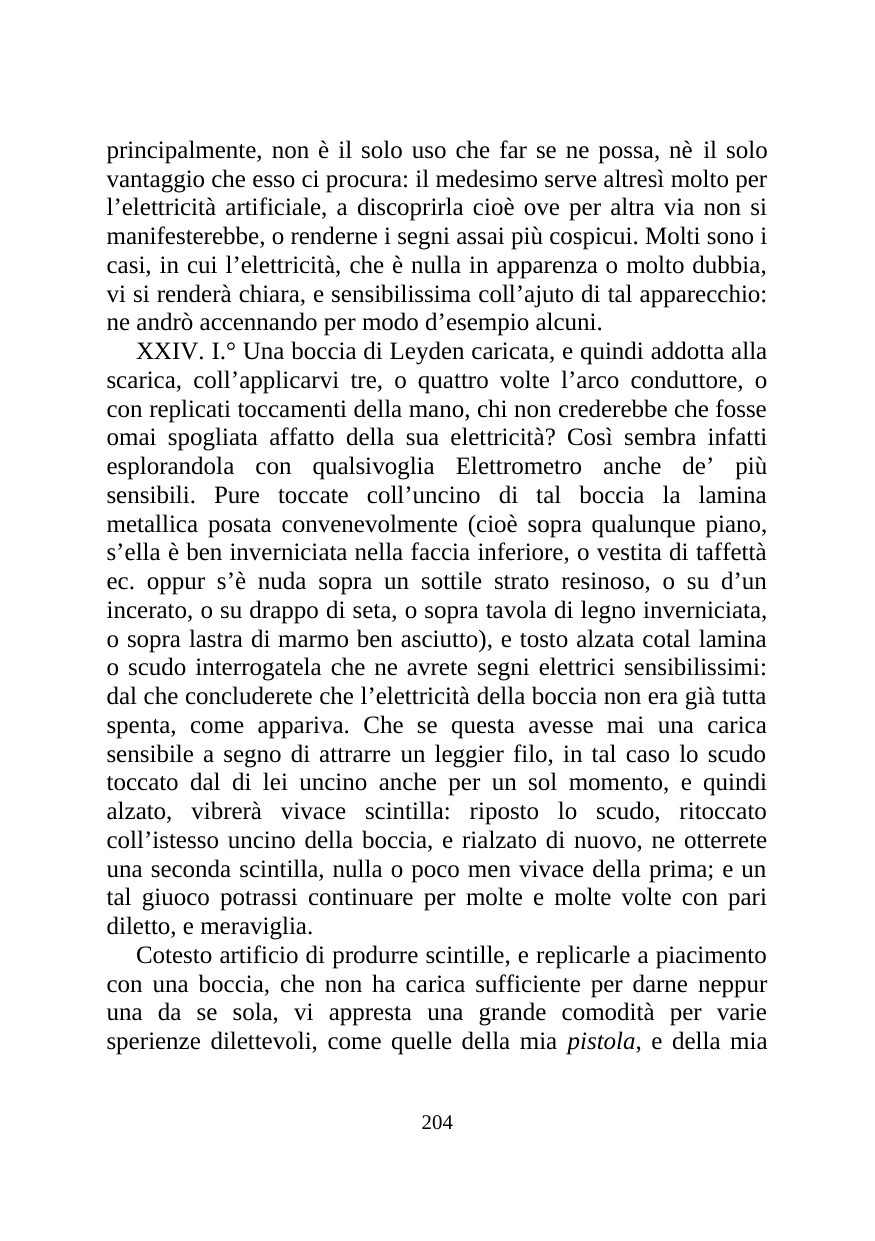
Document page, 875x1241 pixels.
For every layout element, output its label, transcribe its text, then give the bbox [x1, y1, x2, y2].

text XXIV. I.° Una boccia di Leyden caricata, e quindi addotta alla scarica, coll’applicarvi tre, o quattro volte l’arco conduttore, o con replicati toccamenti della mano, chi non crederebbe che fosse omai spogliata affatto della sua elettricità? Così sembra infatti esplorandola con qualsivoglia Elettrometro anche de’ più sensibili. Pure toccate coll’uncino di tal boccia la lamina metallica posata convenevolmente (cioè sopra qualunque piano, s’ella è ben inverniciata nella faccia inferiore, o vestita di taffettà ec. oppur s’è nuda sopra un sottile strato resinoso, o su d’un incerato, o su drappo di seta, o sopra tavola di legno inverniciata, o sopra lastra di marmo ben asciutto), e tosto alzata cotal lamina o scudo interrogatela che ne avrete segni elettrici sensibilissimi: dal che concluderete che l’elettricità della boccia non era già tutta spenta, come appariva. Che se questa avesse mai una carica sensibile a segno di attrarre un leggier filo, in tal caso lo scudo toccato dal di lei uncino anche per un sol momento, e quindi alzato, vibrerà vivace scintilla: riposto lo scudo, ritoccato coll’istesso uncino della boccia, e rialzato di nuovo, ne otterrete una seconda scintilla, nulla o poco men vivace della prima; e un tal giuoco potrassi continuare per molte e molte volte con pari diletto, e meraviglia. [106, 336, 768, 940]
text Cotesto artificio di produrre scintille, e replicarle a piacimento con una boccia, che non ha carica sufficiente per darne neppur una da se sola, vi appresta una grande comodità per varie sperienze dilettevoli, come quelle della mia pistola, e della mia [106, 940, 768, 1055]
text principalmente, non è il solo uso che far se ne possa, nè il solo vantaggio che esso ci procura: il medesimo serve altresì molto per l’elettricità artificiale, a discoprirla cioè ove per altra via non si manifesterebbe, o renderne i segni assai più cospicui. Molti sono i casi, in cui l’elettricità, che è nulla in apparenza o molto dubbia, vi si renderà chiara, e sensibilissima coll’ajuto di tal apparecchio: ne andrò accennando per modo d’esempio alcuni. [106, 135, 768, 336]
